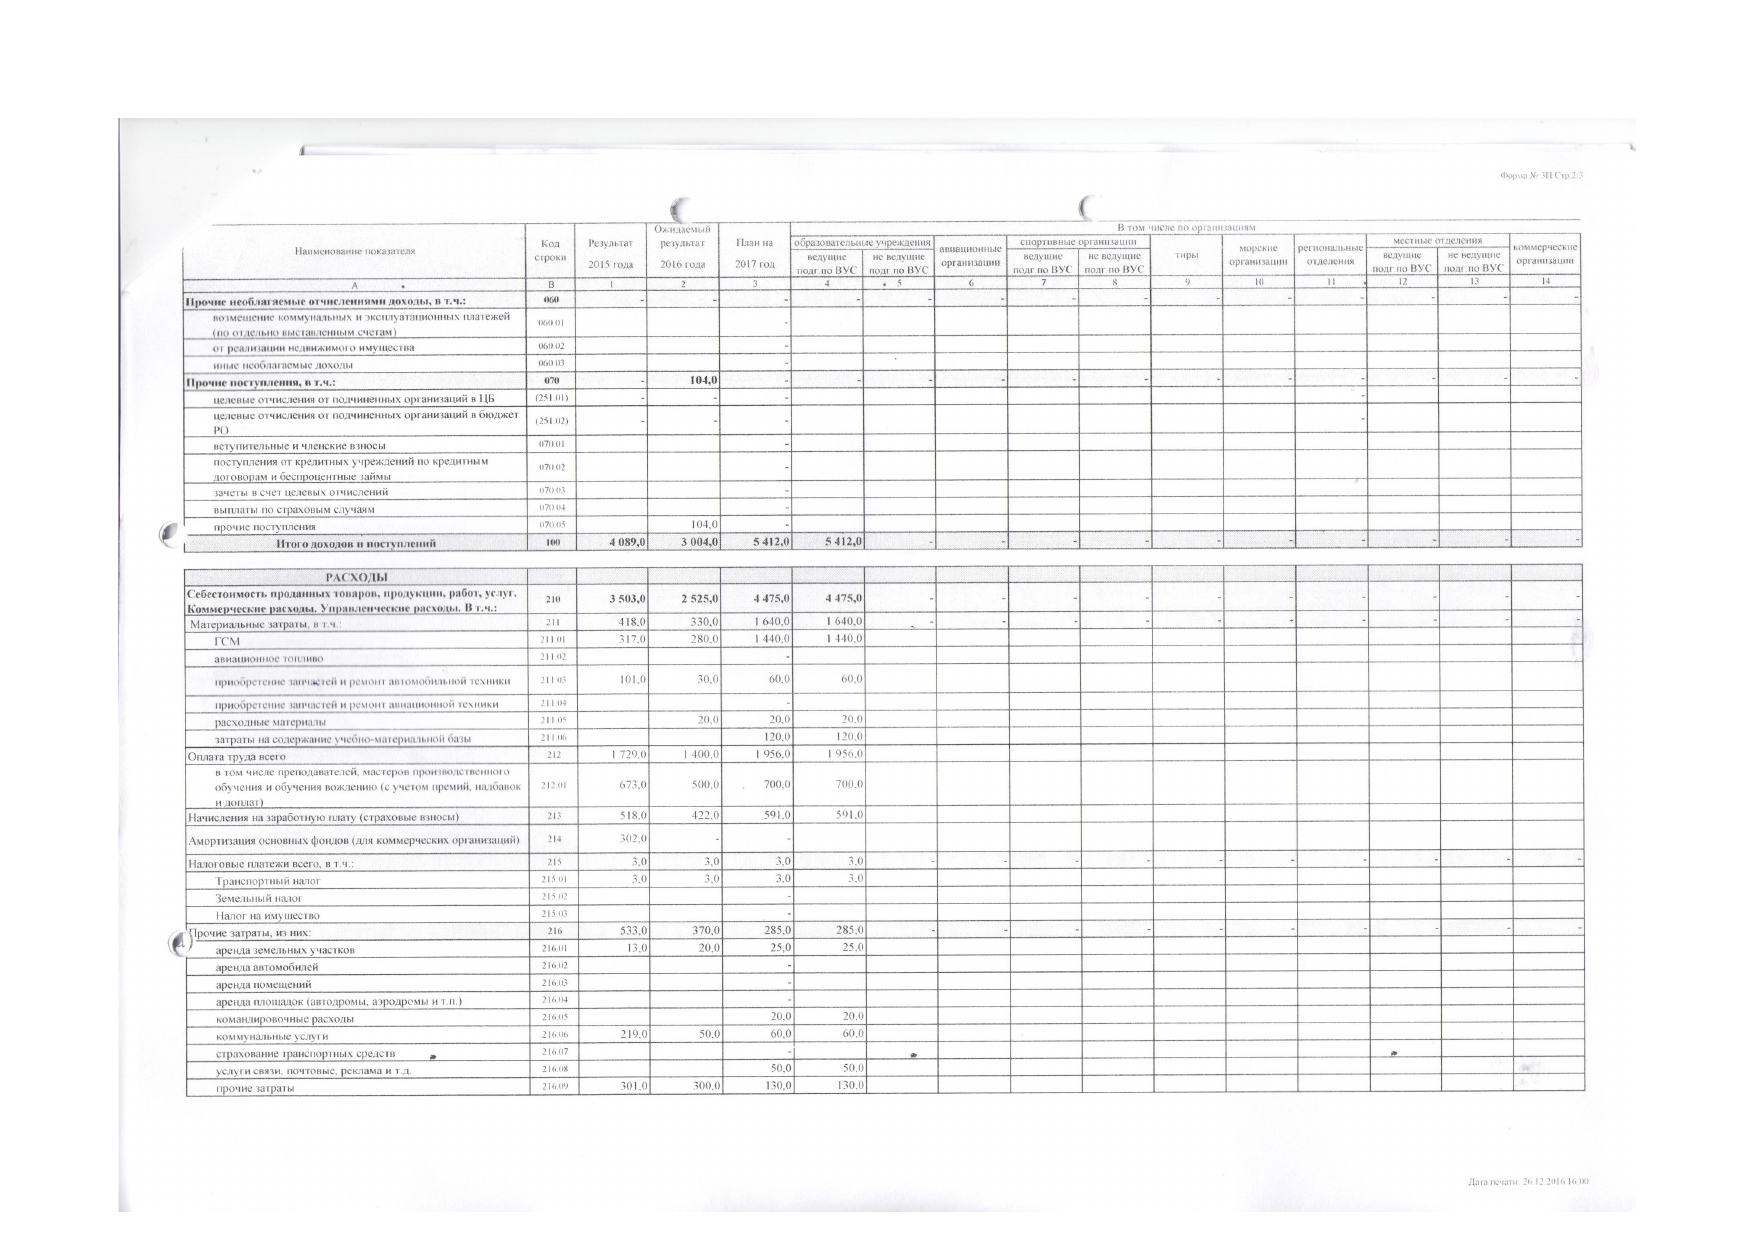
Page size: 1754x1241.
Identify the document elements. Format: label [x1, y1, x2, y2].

picture [118, 118, 1636, 1212]
